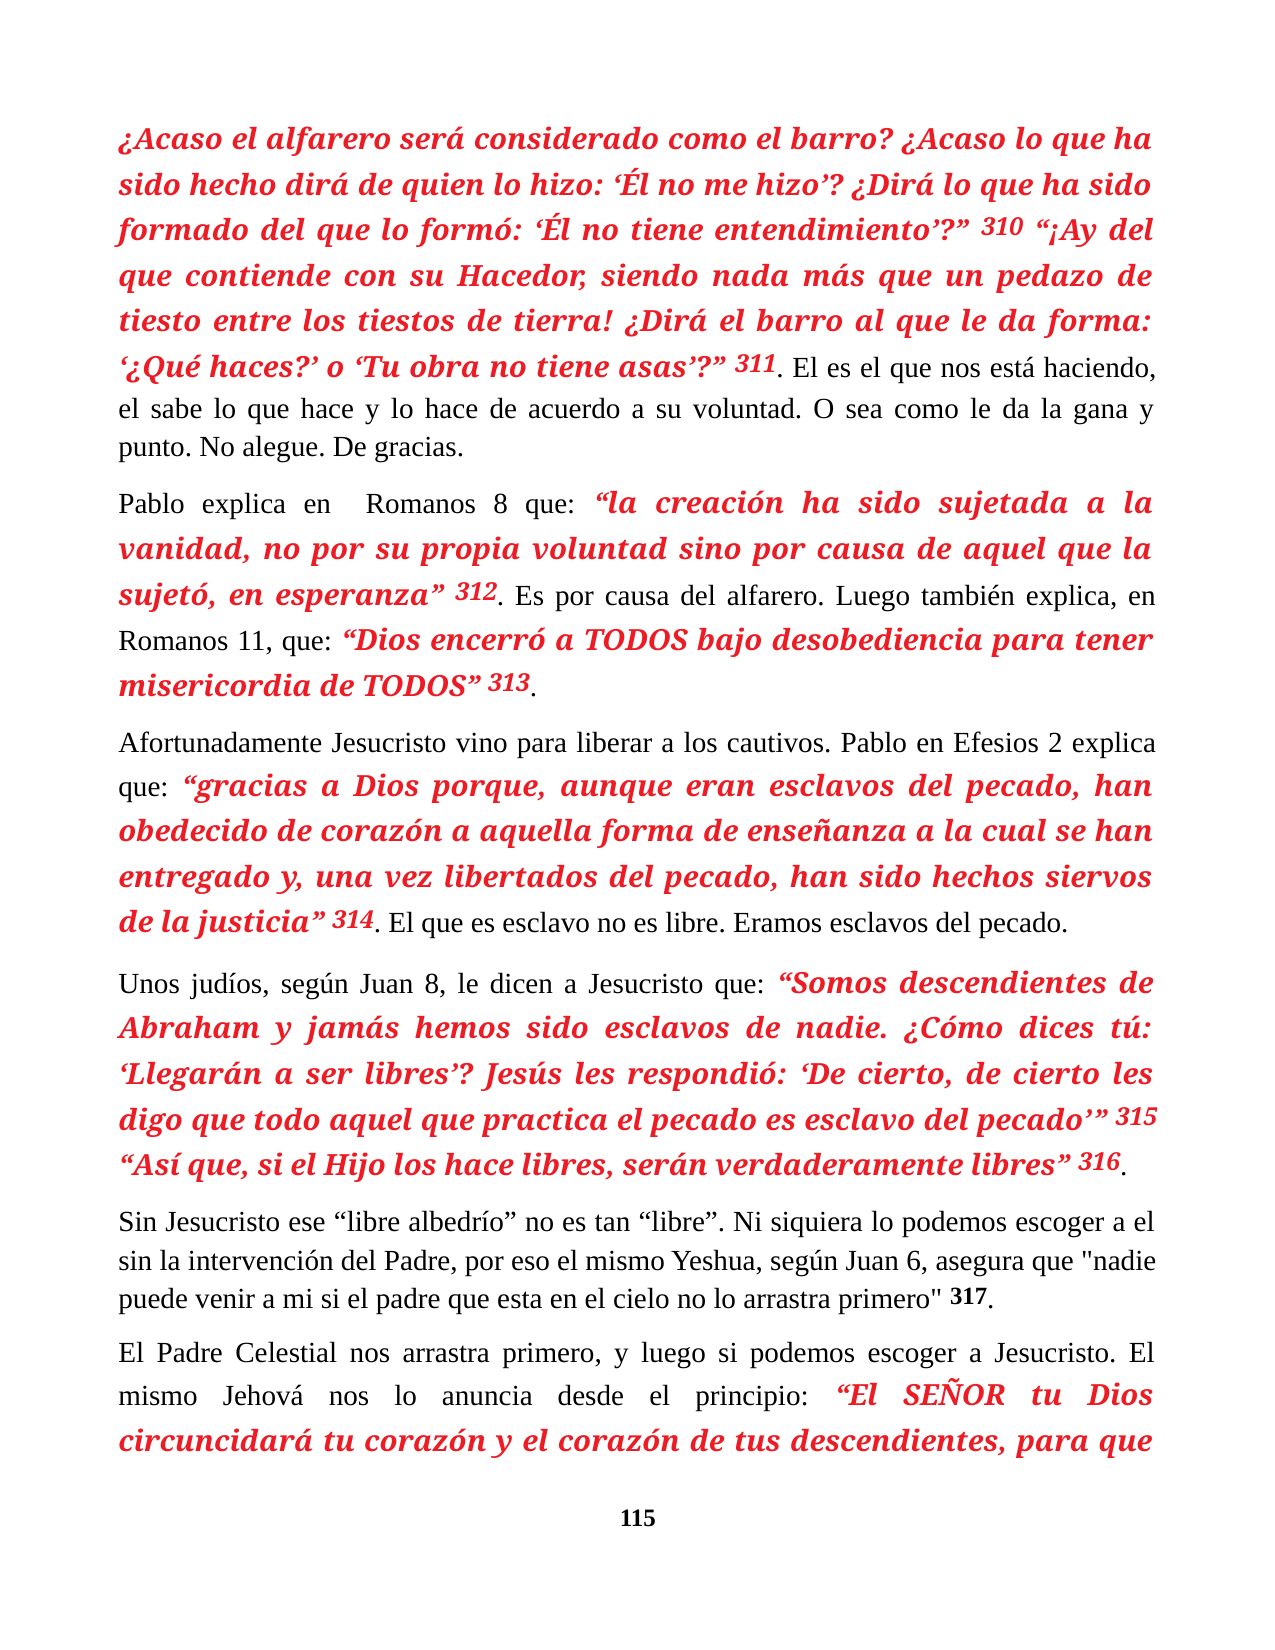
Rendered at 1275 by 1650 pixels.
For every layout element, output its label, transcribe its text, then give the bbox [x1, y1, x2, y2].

text Afortunadamente Jesucristo vino para liberar a los cautivos. Pablo en Efesios 2 explica que: “gracias a Dios porque, aunque eran esclavos del pecado, han obedecido de corazón a aquella forma de enseñanza a la cual se han entregado y, una vez libertados del pecado, han sido hechos siervos de la justicia” . El que es esclavo no es libre. Eramos esclavos del pecado. [118, 725, 1157, 941]
text El Padre Celestial nos arrastra primero, y luego si podemos escoger a Jesucristo. El mismo Jehová nos lo anuncia desde el principio: “El SEÑOR tu Dios circuncidará tu corazón y el corazón de tus descendientes, para que [118, 1335, 1157, 1459]
text Pablo explica en Romanos 8 que: “la creación ha sido sujetada a la vanidad, no por su propia voluntad sino por causa de aquel que la sujetó, en esperanza” . Es por causa del alfarero. Luego también explica, en Romanos 11, que: “Dios encerró a TODOS bajo desobediencia para tener misericordia de TODOS” . [118, 483, 1157, 705]
text Sin Jesucristo ese “libre albedrío” no es tan “libre”. Ni siquiera lo podemos escoger a el sin la intervención del Padre, por eso el mismo Yeshua, según Juan 6, asegura que "nadie puede venir a mi si el padre que esta en el cielo no lo arrastra primero" . [118, 1204, 1157, 1315]
text Unos judíos, según Juan 8, le dicen a Jesucristo que: “Somos descendientes de Abraham y jamás hemos sido esclavos de nadie. ¿Cómo dices tú: ‘Llegarán a ser libres’? Jesús les respondió: ‘De cierto, de cierto les digo que todo aquel que practica el pecado es esclavo del pecado’” “Así que, si el Hijo los hace libres, serán verdaderamente libres” . [118, 962, 1157, 1184]
text ¿Acaso el alfarero será considerado como el barro? ¿Acaso lo que ha sido hecho dirá de quien lo hizo: ‘Él no me hizo’? ¿Dirá lo que ha sido formado del que lo formó: ‘Él no tiene entendimiento’?” “¡Ay del que contiende con su Hacedor, siendo nada más que un pedazo de tiesto entre los tiestos de tierra! ¿Dirá el barro al que le da forma: ‘¿Qué haces?’ o ‘Tu obra no tiene asas’?” . El es el que nos está haciendo, el sabe lo que hace y lo hace de acuerdo a su voluntad. O sea como le da la gana y punto. No alegue. De gracias. [118, 118, 1157, 463]
